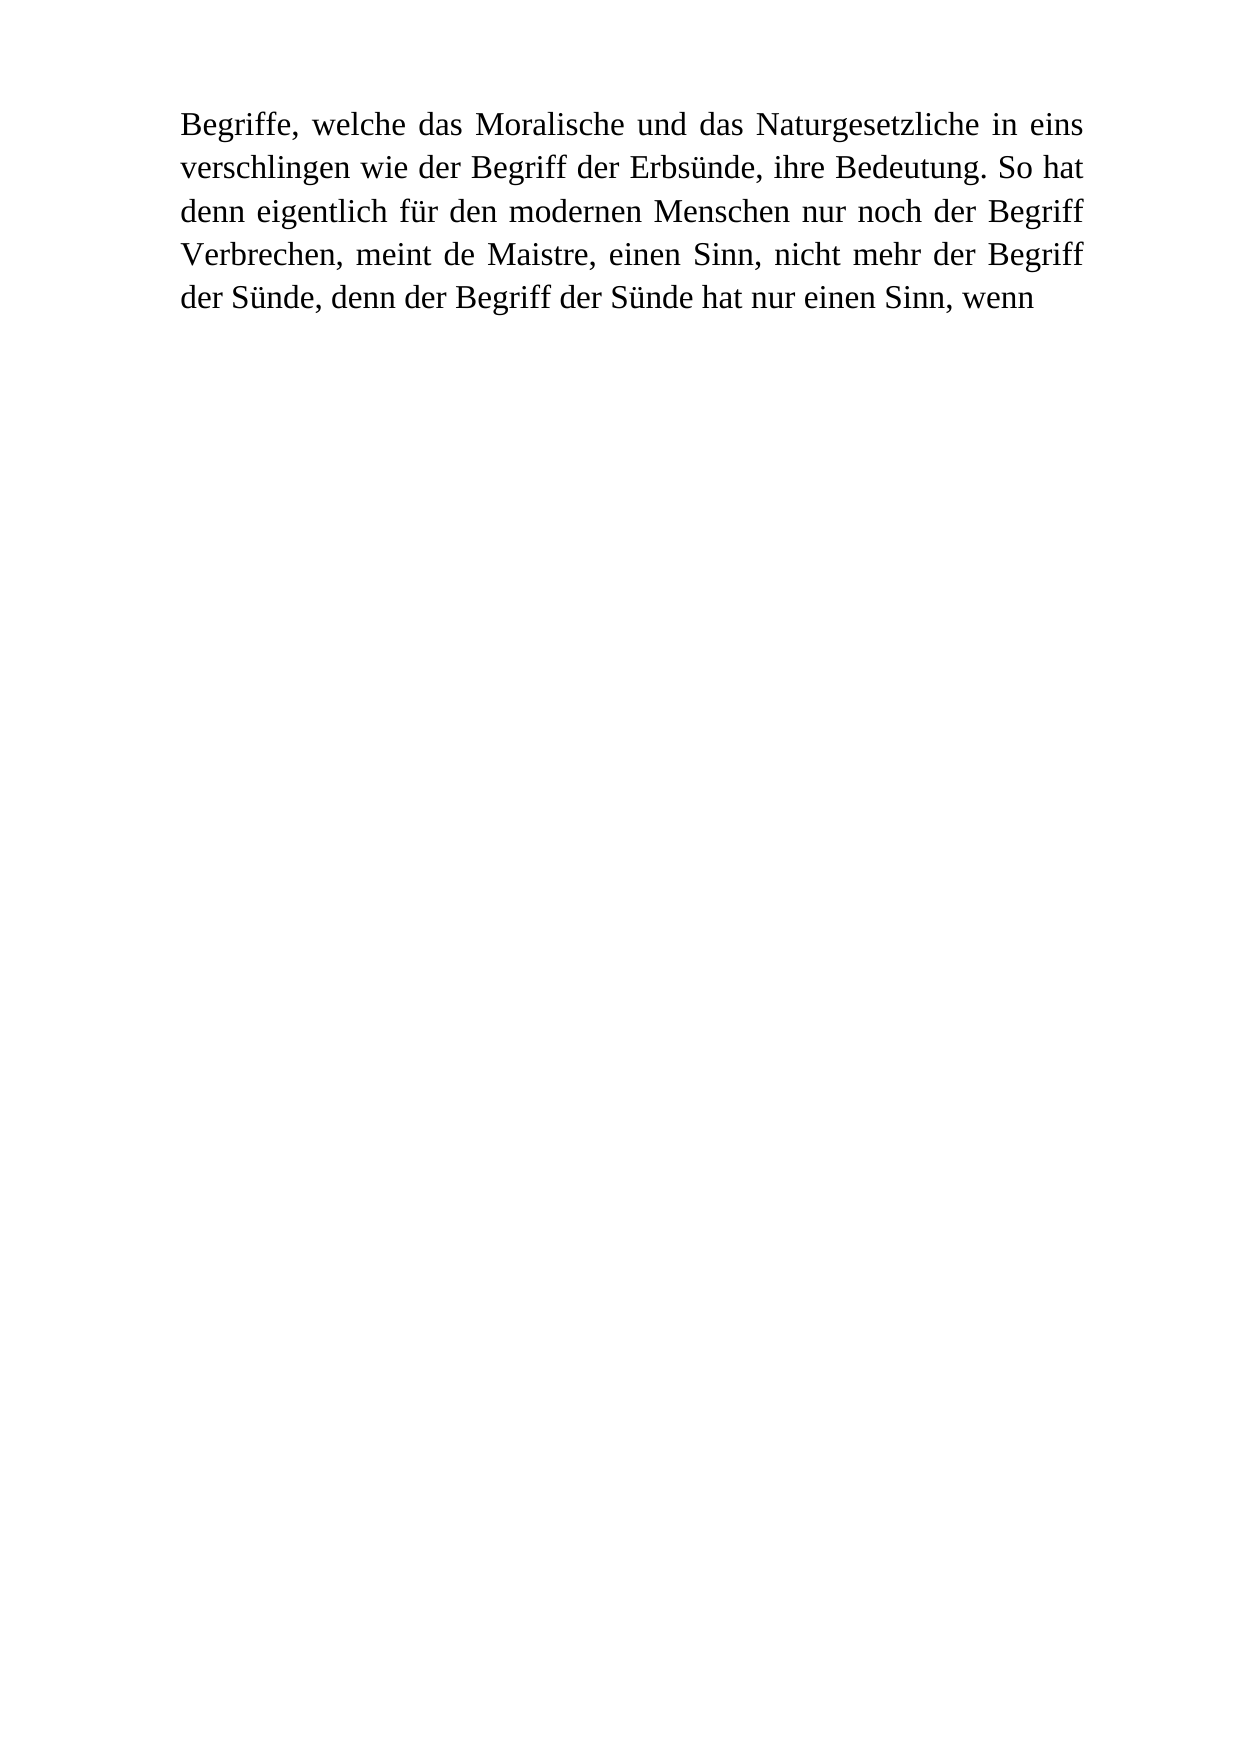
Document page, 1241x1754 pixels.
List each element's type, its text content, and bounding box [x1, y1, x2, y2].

text Begriffe, welche das Moralische und das Naturgesetzliche in eins verschlingen wie der Begriff der Erbsünde, ihre Bedeutung. So hat denn eigentlich für den modernen Menschen nur noch der Begriff Verbrechen, meint de Maistre, einen Sinn, nicht mehr der Begriff der Sünde, denn der Begriff der Sünde hat nur einen Sinn, wenn [180, 104, 1085, 316]
